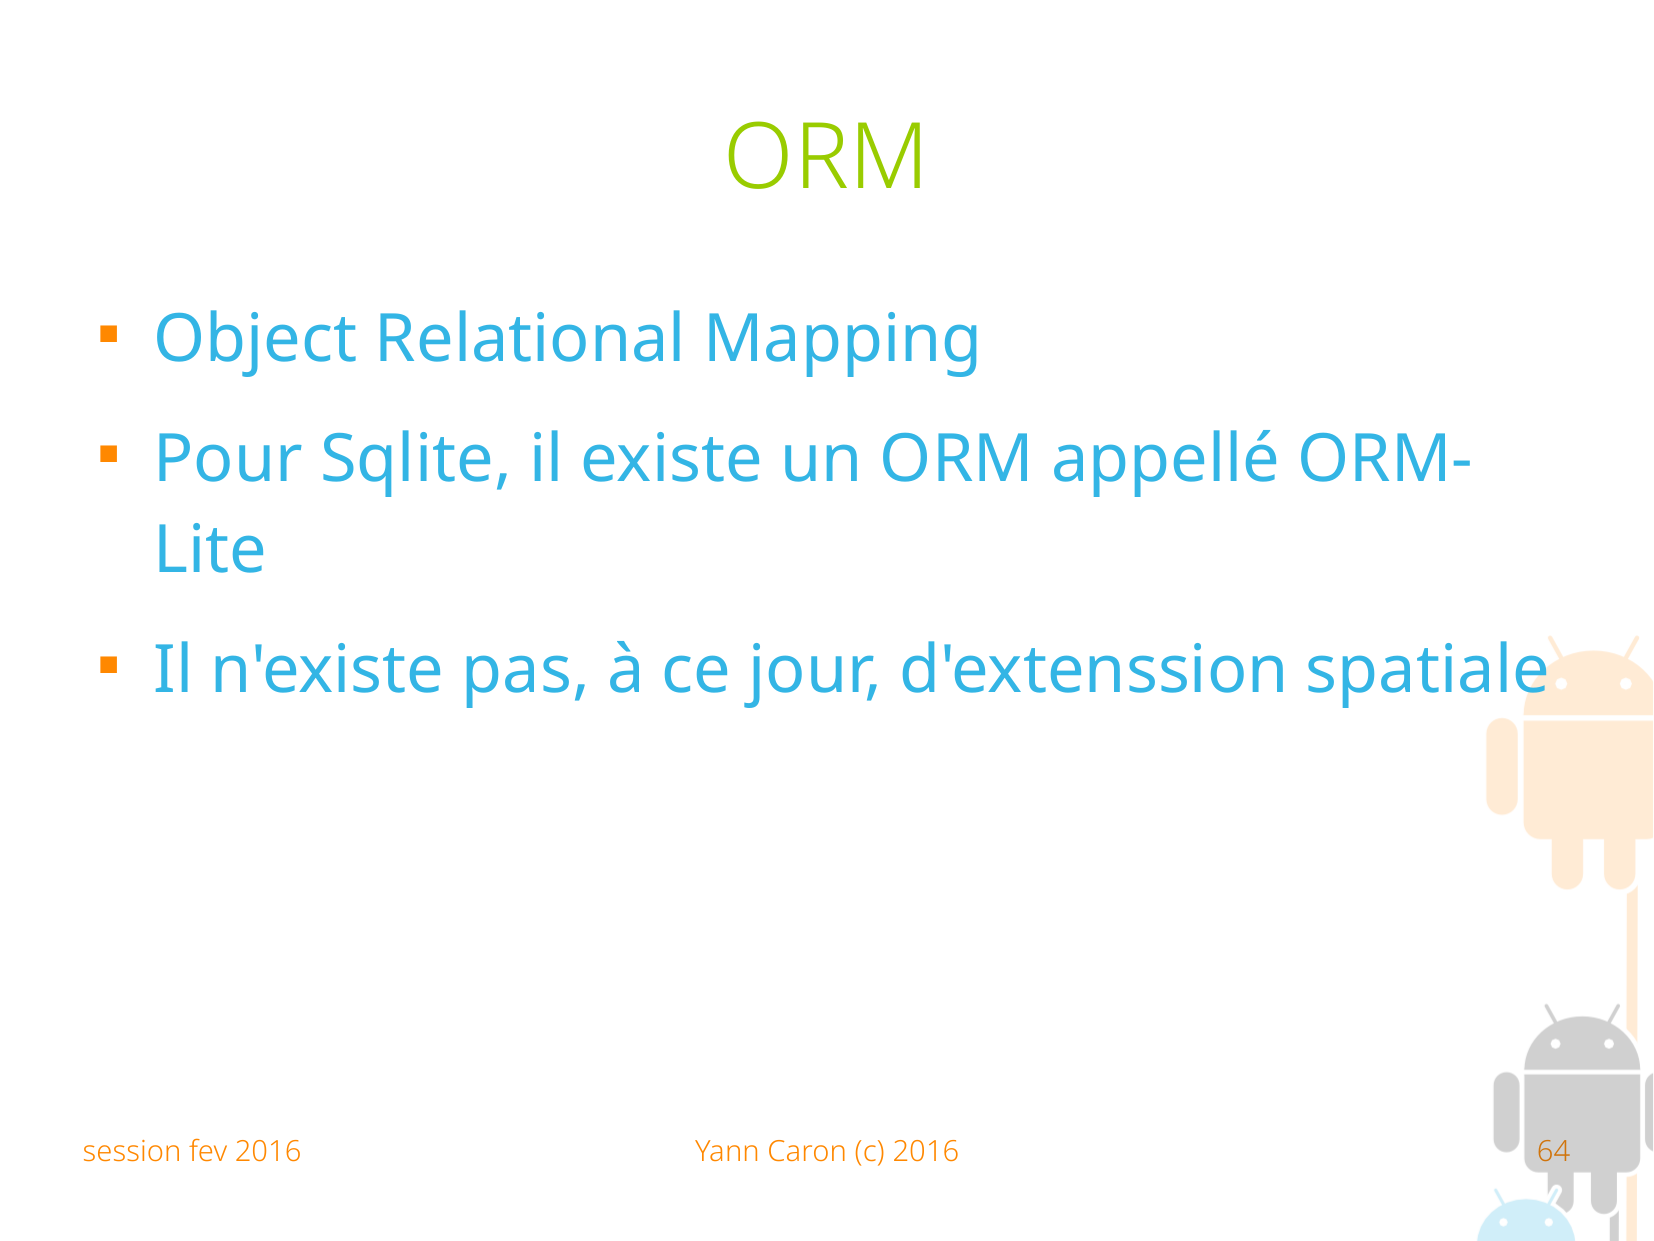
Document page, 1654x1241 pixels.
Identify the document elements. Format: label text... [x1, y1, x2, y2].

list Object Relational Mapping Pour Sqlite, il existe un ORM appellé ORM-Lite Il n'existe pas, à ce jour, d'extenssion spatiale [82, 290, 1571, 1010]
title ORM [82, 49, 1571, 257]
picture [240, 423, 1654, 1241]
